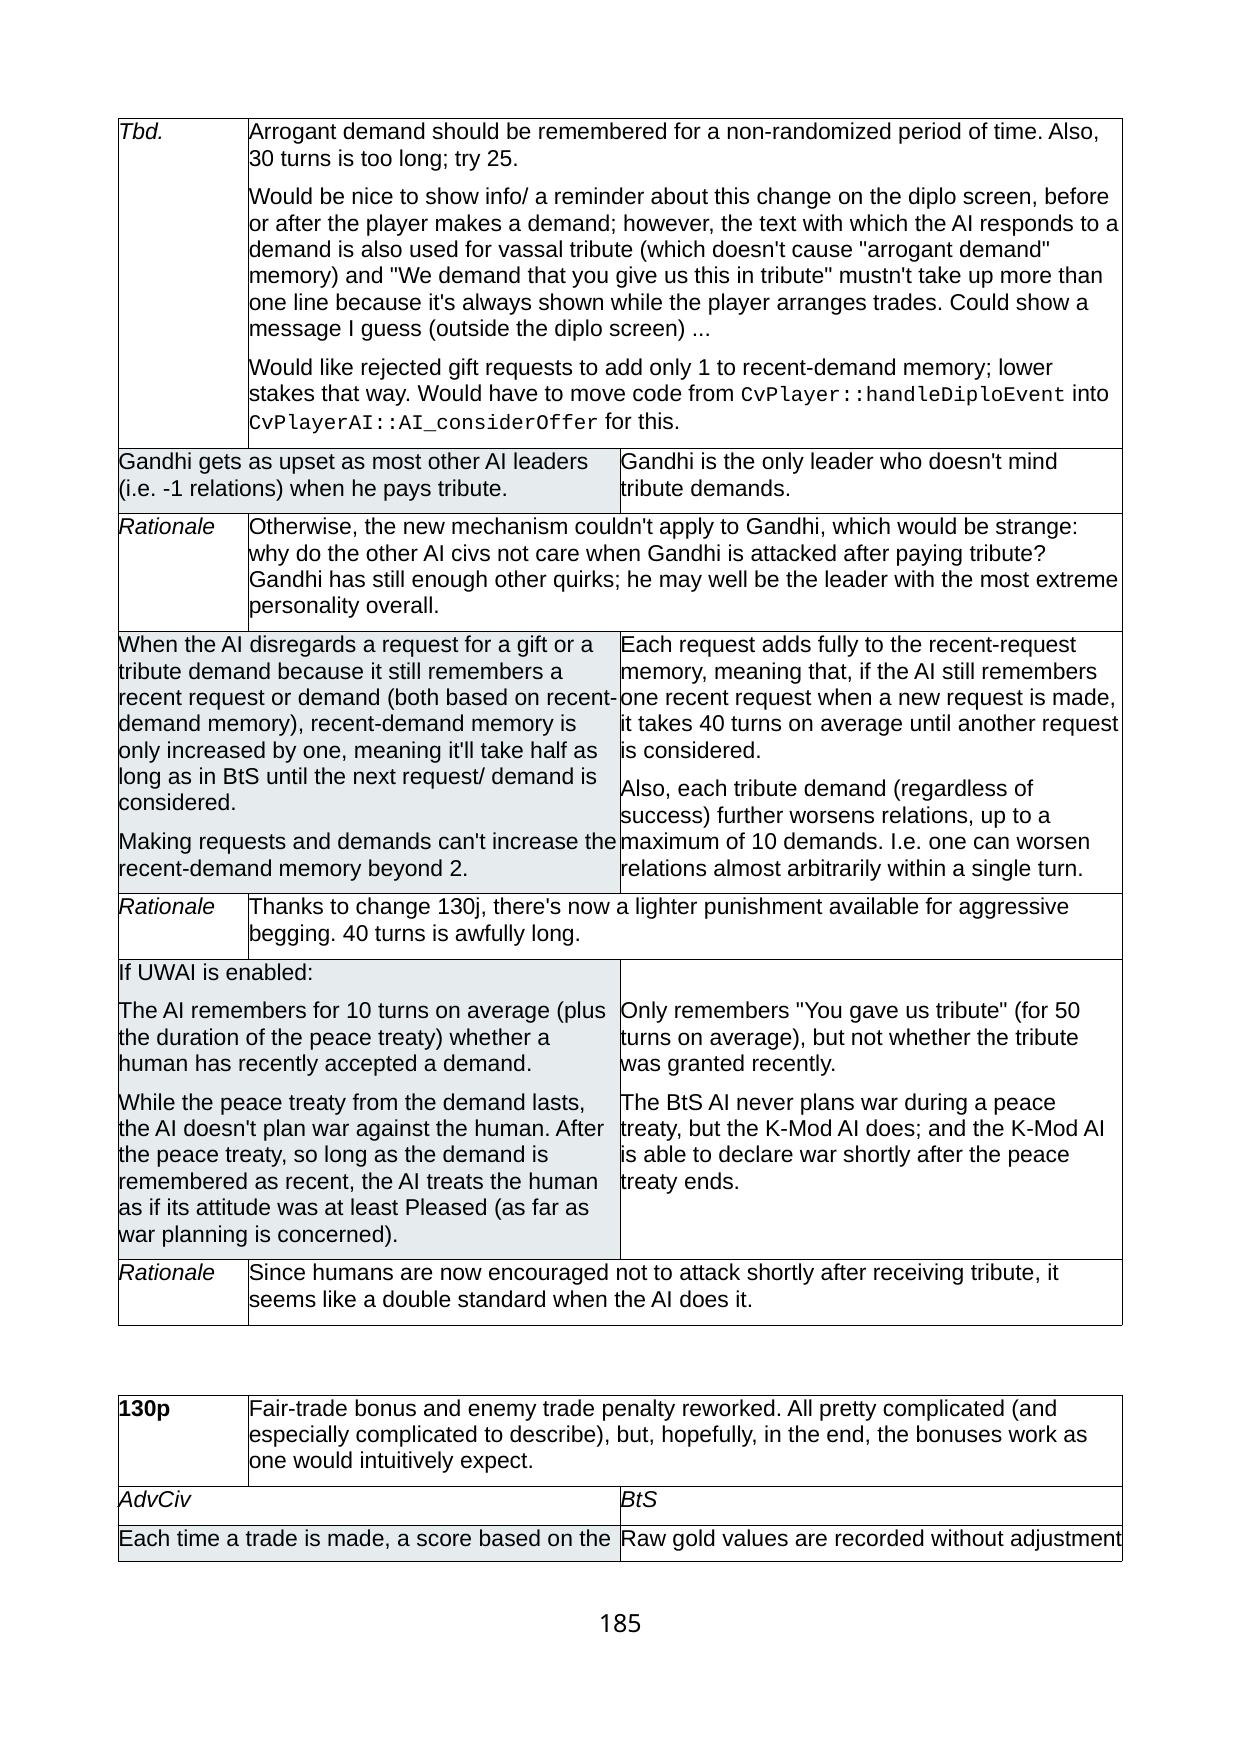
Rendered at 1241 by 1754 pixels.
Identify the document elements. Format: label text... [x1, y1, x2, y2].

table_cell Arrogant demand should be remembered for a non-randomized period of time. Also, 30 turns is too long; try 25. Would be nice to show info/ a reminder about this change on the diplo screen, before or after the player makes a demand; however, the text with which the AI responds to a demand is also used for vassal tribute (which doesn't cause "arrogant demand" memory) and "We demand that you give us this in tribute" mustn't take up more than one line because it's always shown while the player arranges trades. Could show a message I guess (outside the diplo screen) ... Would like rejected gift requests to add only 1 to recent-demand memory; lower stakes that way. Would have to move code from CvPlayer::handleDiploEvent into CvPlayerAI::AI_considerOffer for this. [249, 119, 1122, 448]
table_cell Gandhi gets as upset as most other AI leaders (i.e. -1 relations) when he pays tribute. [119, 449, 620, 513]
table_cell Each request adds fully to the recent-request memory, meaning that, if the AI still remembers one recent request when a new request is made, it takes 40 turns on average until another request is considered. Also, each tribute demand (regardless of success) further worsens relations, up to a maximum of 10 demands. I.e. one can worsen relations almost arbitrarily within a single turn. [621, 632, 1122, 893]
table_cell Rationale [119, 1260, 248, 1324]
table_cell Since humans are now encouraged not to attack shortly after receiving tribute, it seems like a double standard when the AI does it. [249, 1260, 1122, 1324]
table_cell Gandhi is the only leader who doesn't mind tribute demands. [621, 449, 1122, 513]
table_cell Rationale [119, 514, 248, 631]
table_cell Tbd. [119, 119, 248, 448]
table_cell Rationale [119, 894, 248, 958]
table_cell Thanks to change 130j, there's now a lighter punishment available for aggressive begging. 40 turns is awfully long. [249, 894, 1122, 958]
table_cell Raw gold values are recorded without adjustment [621, 1526, 1122, 1561]
table_header 130p [119, 1396, 248, 1486]
table_cell BtS [621, 1487, 1122, 1525]
table_cell AdvCiv [119, 1487, 620, 1525]
table_cell If UWAI is enabled: The AI remembers for 10 turns on average (plus the duration of the peace treaty) whether a human has recently accepted a demand. While the peace treaty from the demand lasts, the AI doesn't plan war against the human. After the peace treaty, so long as the demand is remembered as recent, the AI treats the human as if its attitude was at least Pleased (as far as war planning is concerned). [119, 960, 620, 1259]
table_cell When the AI disregards a request for a gift or a tribute demand because it still remembers a recent request or demand (both based on recent-demand memory), recent-demand memory is only increased by one, meaning it'll take half as long as in BtS until the next request/ demand is considered. Making requests and demands can't increase the recent-demand memory beyond 2. [119, 632, 620, 893]
table_header Fair-trade bonus and enemy trade penalty reworked. All pretty complicated (and especially complicated to describe), but, hopefully, in the end, the bonuses work as one would intuitively expect. [249, 1396, 1122, 1486]
table_cell Only remembers "You gave us tribute" (for 50 turns on average), but not whether the tribute was granted recently. The BtS AI never plans war during a peace treaty, but the K-Mod AI does; and the K-Mod AI is able to declare war shortly after the peace treaty ends. [621, 960, 1122, 1259]
table_cell Otherwise, the new mechanism couldn't apply to Gandhi, which would be strange: why do the other AI civs not care when Gandhi is attacked after paying tribute? Gandhi has still enough other quirks; he may well be the leader with the most extreme personality overall. [249, 514, 1122, 631]
table_cell Each time a trade is made, a score based on the [119, 1526, 620, 1561]
